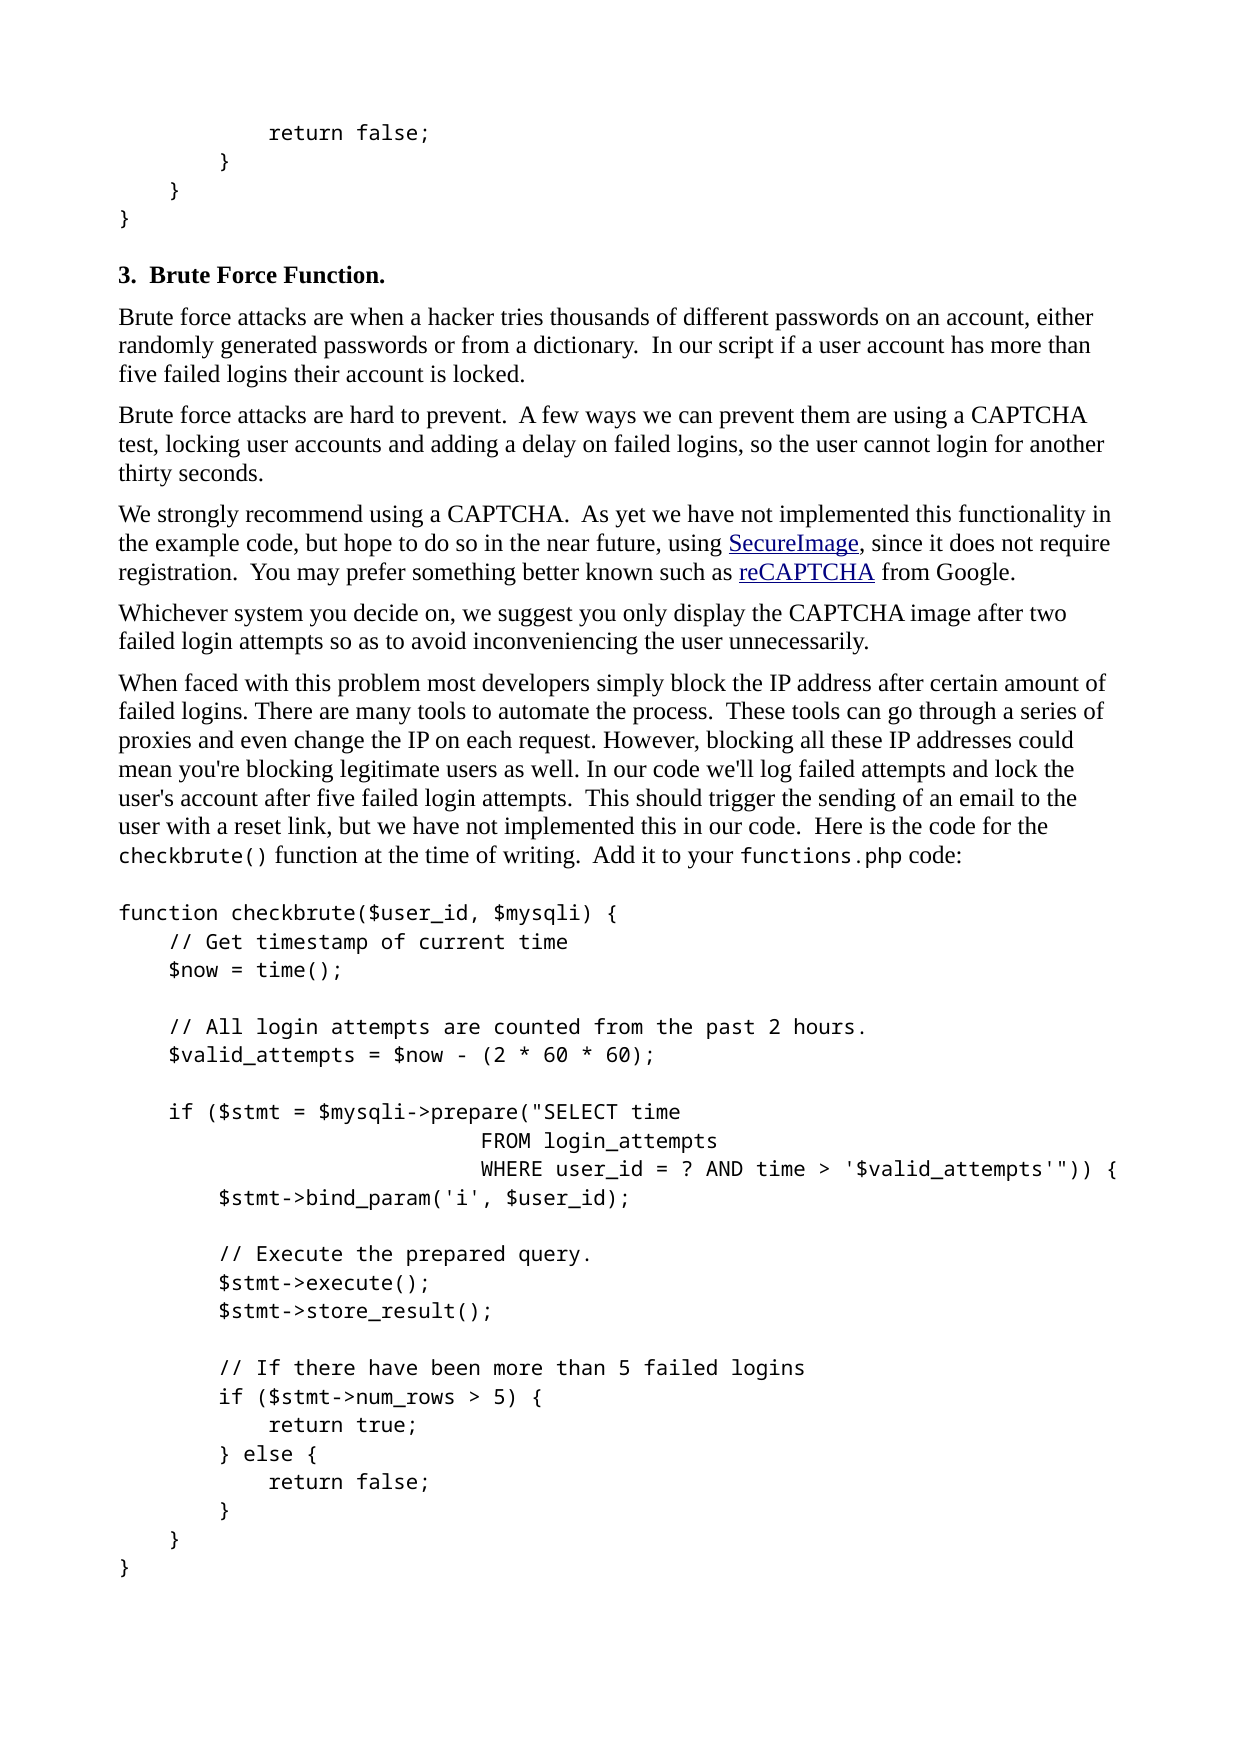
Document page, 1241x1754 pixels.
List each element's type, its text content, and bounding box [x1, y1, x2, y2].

text Whichever system you decide on, we suggest you only display the CAPTCHA image after two failed login attempts so as to avoid inconveniencing the user unnecessarily. [118, 598, 1122, 655]
text } [118, 203, 1122, 232]
text } [118, 1524, 1122, 1552]
text WHERE user_id = ? AND time > '$valid_attempts'")) { [118, 1154, 1122, 1183]
text // Get timestamp of current time [118, 927, 1122, 955]
text return false; [118, 1467, 1122, 1496]
text // If there have been more than 5 failed logins [118, 1353, 1122, 1382]
text Brute force attacks are when a hacker tries thousands of different passwords on an account, either randomly generated passwords or from a dictionary. In our script if a user account has more than five failed logins their account is locked. [118, 302, 1122, 388]
text // Execute the prepared query. [118, 1239, 1122, 1268]
text Brute force attacks are hard to prevent. A few ways we can prevent them are using a CAPTCHA test, locking user accounts and adding a delay on failed logins, so the user cannot login for another thirty seconds. [118, 400, 1122, 487]
text $stmt->execute(); [118, 1268, 1122, 1296]
text $stmt->store_result(); [118, 1296, 1122, 1325]
text if ($stmt = $mysqli->prepare("SELECT time [118, 1097, 1122, 1126]
text We strongly recommend using a CAPTCHA. As yet we have not implemented this functionality in the example code, but hope to do so in the near future, using SecureImage, since it does not require registration. You may prefer something better known such as reCAPTCHA from Google. [118, 499, 1122, 585]
text } [118, 175, 1122, 203]
text // All login attempts are counted from the past 2 hours. [118, 1012, 1122, 1041]
text $valid_attempts = $now - (2 * 60 * 60); [118, 1041, 1122, 1069]
text } [118, 1496, 1122, 1524]
text $now = time(); [118, 955, 1122, 984]
text return false; [118, 118, 1122, 147]
text } [118, 147, 1122, 175]
list 3. Brute Force Function. [88, 261, 1122, 289]
text } else { [118, 1439, 1122, 1467]
text return true; [118, 1410, 1122, 1439]
text $stmt->bind_param('i', $user_id); [118, 1183, 1122, 1211]
text } [118, 1552, 1122, 1581]
text When faced with this problem most developers simply block the IP address after certain amount of failed logins. There are many tools to automate the process. These tools can go through a series of proxies and even change the IP on each request. However, blocking all these IP addresses could mean you're blocking legitimate users as well. In our code we'll log failed attempts and lock the user's account after five failed login attempts. This should trigger the sending of an email to the user with a reset link, but we have not implemented this in our code. Here is the code for the checkbrute() function at the time of writing. Add it to your functions.php code: [118, 668, 1122, 869]
text if ($stmt->num_rows > 5) { [118, 1382, 1122, 1410]
text function checkbrute($user_id, $mysqli) { [118, 898, 1122, 927]
text FROM login_attempts [118, 1126, 1122, 1154]
